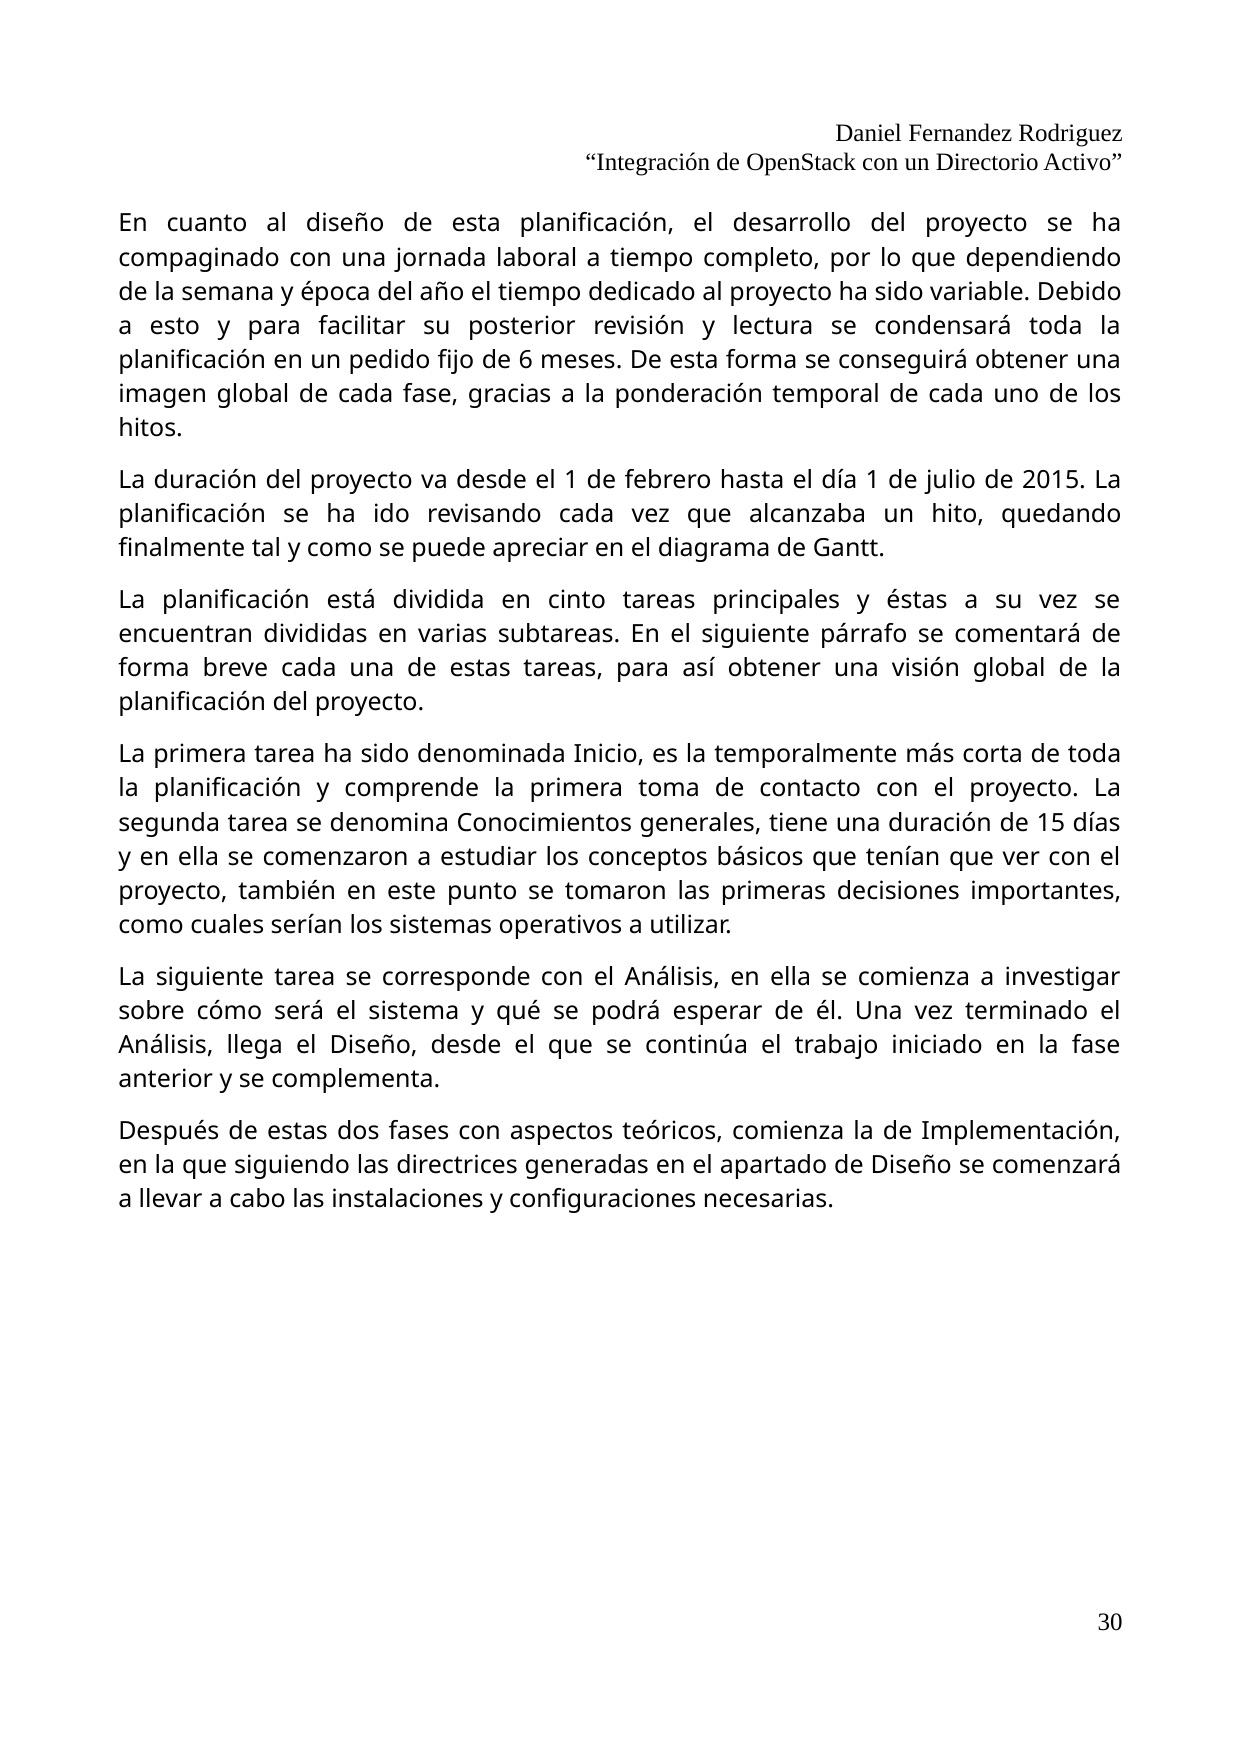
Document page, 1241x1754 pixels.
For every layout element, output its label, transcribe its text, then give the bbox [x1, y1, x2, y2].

text Después de estas dos fases con aspectos teóricos, comienza la de Implementación, en la que siguiendo las directrices generadas en el apartado de Diseño se comenzará a llevar a cabo las instalaciones y configuraciones necesarias. [118, 1113, 1122, 1215]
text La siguiente tarea se corresponde con el Análisis, en ella se comienza a investigar sobre cómo será el sistema y qué se podrá esperar de él. Una vez terminado el Análisis, llega el Diseño, desde el que se continúa el trabajo iniciado en la fase anterior y se complementa. [118, 958, 1122, 1095]
text La planificación está dividida en cinto tareas principales y éstas a su vez se encuentran divididas en varias subtareas. En el siguiente párrafo se comentará de forma breve cada una de estas tareas, para así obtener una visión global de la planificación del proyecto. [118, 582, 1122, 718]
text En cuanto al diseño de esta planificación, el desarrollo del proyecto se ha compaginado con una jornada laboral a tiempo completo, por lo que dependiendo de la semana y época del año el tiempo dedicado al proyecto ha sido variable. Debido a esto y para facilitar su posterior revisión y lectura se condensará toda la planificación en un pedido fijo de 6 meses. De esta forma se conseguirá obtener una imagen global de cada fase, gracias a la ponderación temporal de cada uno de los hitos. [118, 205, 1122, 443]
text La primera tarea ha sido denominada Inicio, es la temporalmente más corta de toda la planificación y comprende la primera toma de contacto con el proyecto. La segunda tarea se denomina Conocimientos generales, tiene una duración de 15 días y en ella se comenzaron a estudiar los conceptos básicos que tenían que ver con el proyecto, también en este punto se tomaron las primeras decisiones importantes, como cuales serían los sistemas operativos a utilizar. [118, 736, 1122, 940]
text La duración del proyecto va desde el 1 de febrero hasta el día 1 de julio de 2015. La planificación se ha ido revisando cada vez que alcanzaba un hito, quedando finalmente tal y como se puede apreciar en el diagrama de Gantt. [118, 462, 1122, 564]
